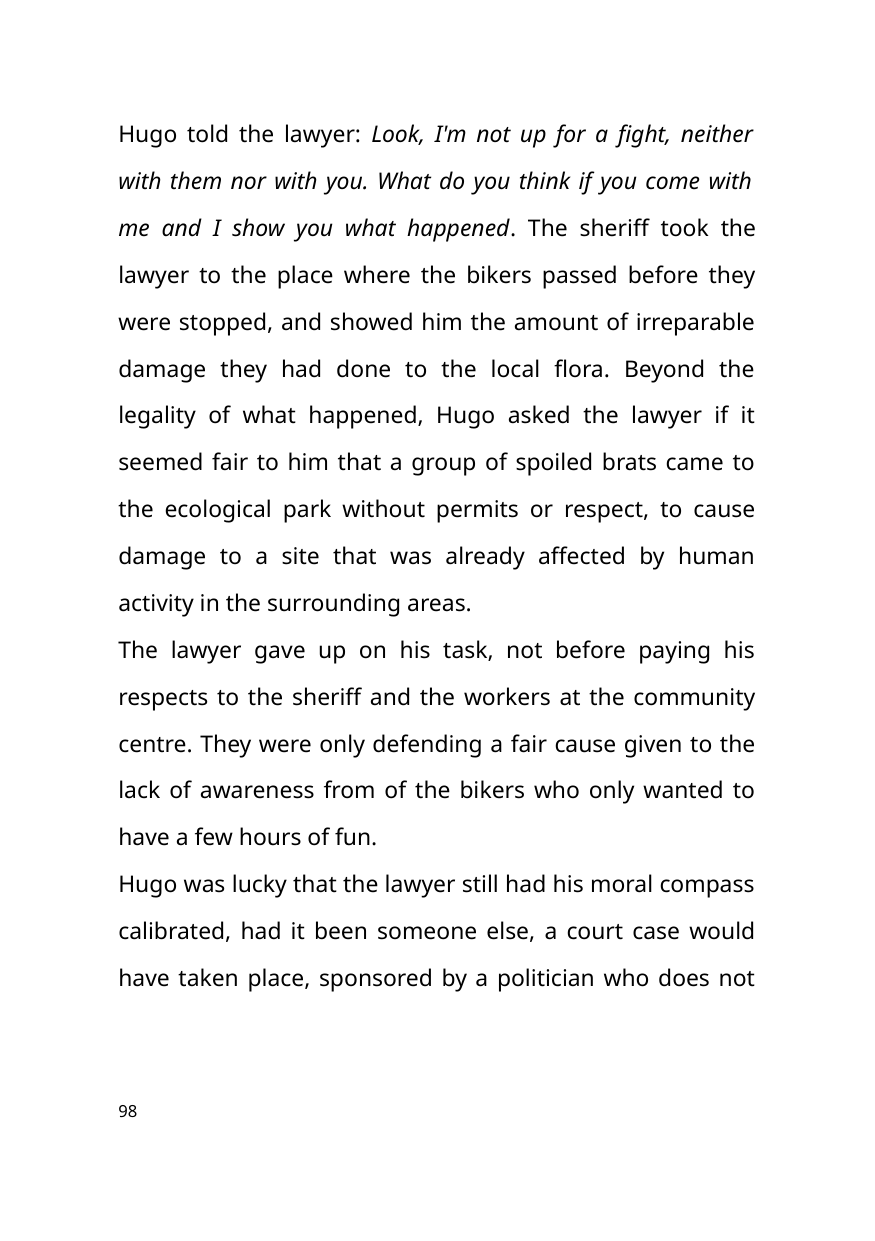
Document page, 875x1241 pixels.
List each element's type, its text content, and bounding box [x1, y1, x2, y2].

text Hugo told the lawyer: Look, I'm not up for a fight, neither with them nor with you. What do you think if you come with me and I show you what happened. The sheriff took the lawyer to the place where the bikers passed before they were stopped, and showed him the amount of irreparable damage they had done to the local flora. Beyond the legality of what happened, Hugo asked the lawyer if it seemed fair to him that a group of spoiled brats came to the ecological park without permits or respect, to cause damage to a site that was already affected by human activity in the surrounding areas. [118, 118, 756, 618]
text Hugo was lucky that the lawyer still had his moral compass calibrated, had it been someone else, a court case would have taken place, sponsored by a politician who does not [118, 868, 756, 993]
text The lawyer gave up on his task, not before paying his respects to the sheriff and the workers at the community centre. They were only defending a fair cause given to the lack of awareness from of the bikers who only wanted to have a few hours of fun. [118, 634, 756, 852]
